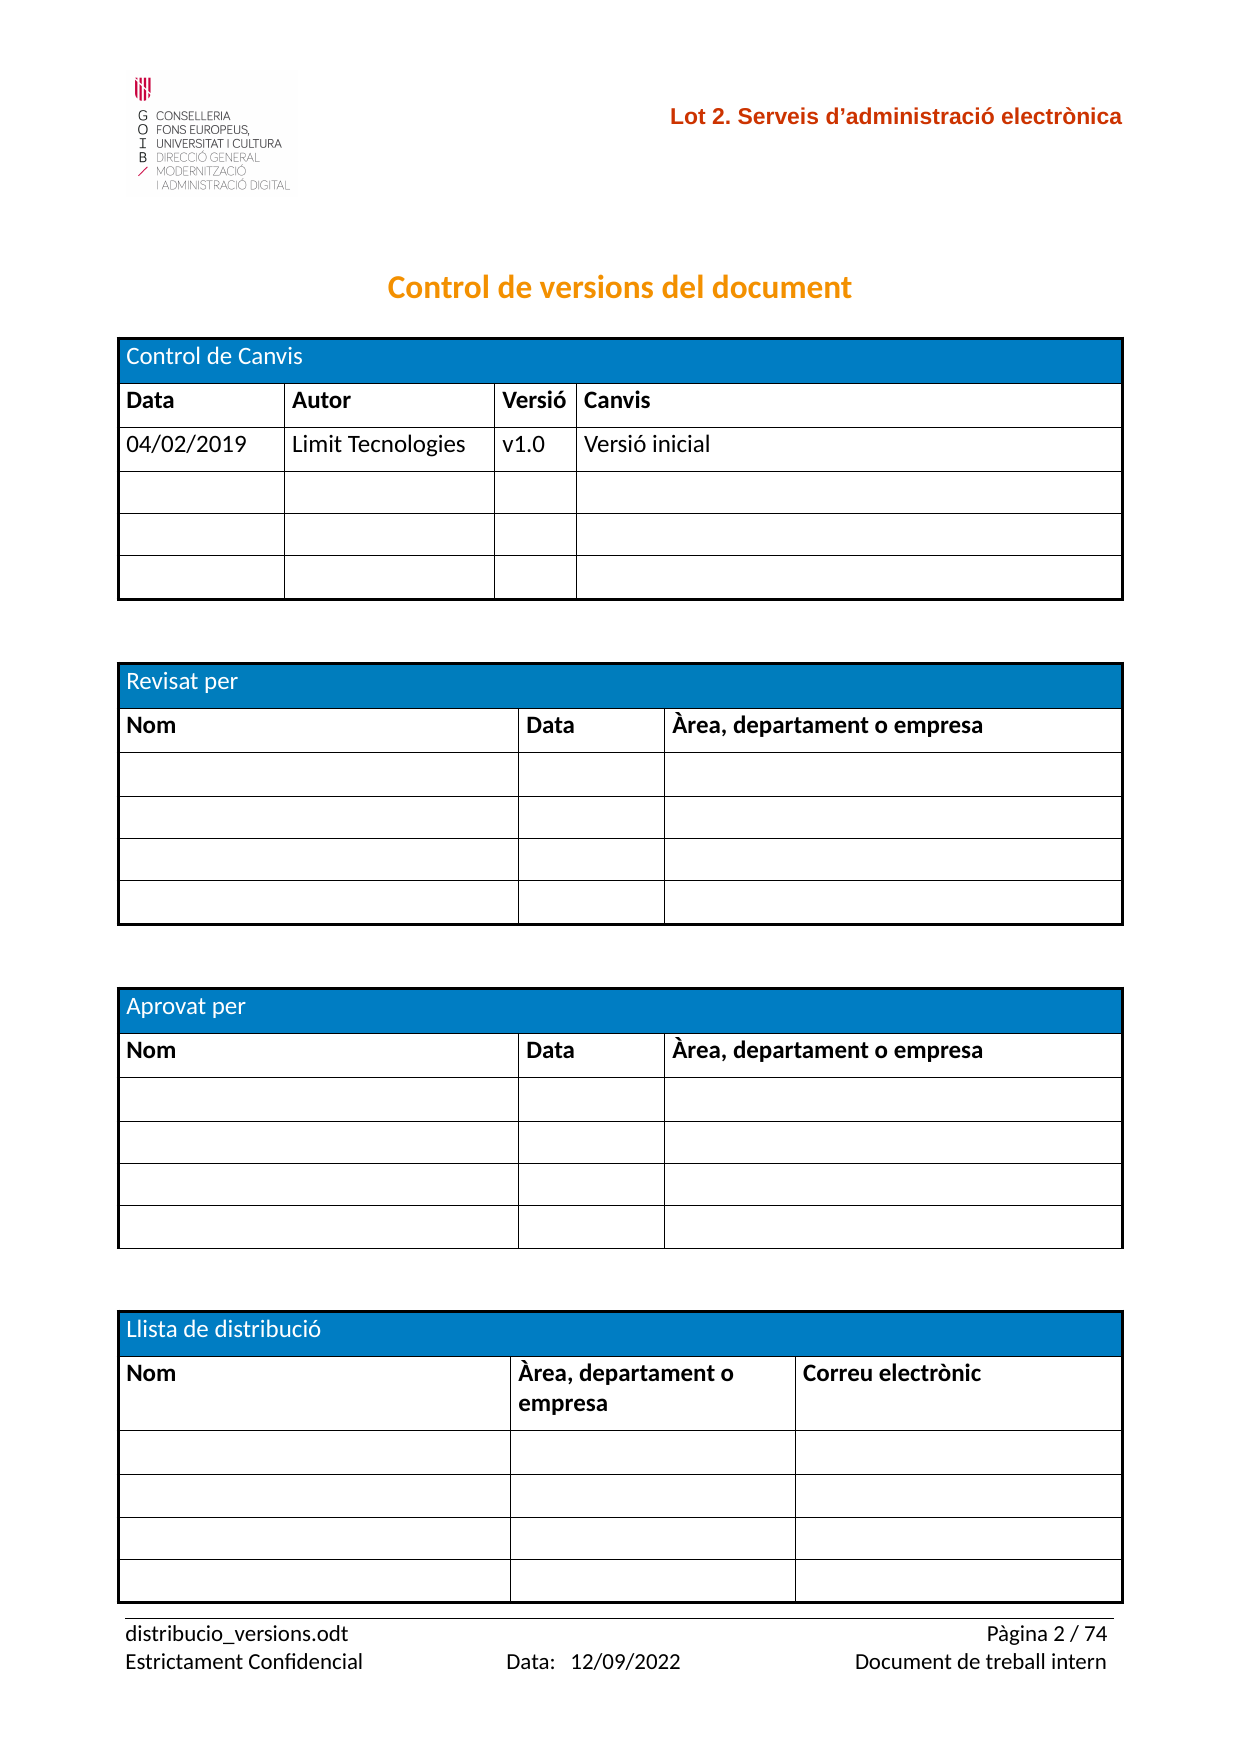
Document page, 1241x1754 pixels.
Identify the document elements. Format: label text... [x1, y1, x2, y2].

table_cell [285, 514, 494, 555]
table_cell [519, 753, 664, 796]
table_cell Versió inicial [577, 428, 1121, 471]
table_cell Nom [120, 1357, 510, 1430]
table_header Aprovat per [120, 990, 1121, 1033]
table_cell Data [120, 384, 284, 427]
table_cell Àrea, departament o empresa [511, 1357, 795, 1430]
table_cell [511, 1560, 795, 1601]
table_cell [519, 1078, 664, 1121]
table_cell [120, 1078, 518, 1121]
table_cell [120, 1518, 510, 1559]
table_cell [120, 881, 518, 922]
table_cell Àrea, departament o empresa [665, 1034, 1121, 1077]
table_cell Nom [120, 1034, 518, 1077]
table_cell Data [519, 709, 664, 752]
table_cell [120, 797, 518, 838]
table_cell [495, 514, 576, 555]
table_cell [120, 1431, 510, 1474]
table_cell [519, 1164, 664, 1205]
table_cell Correu electrònic [796, 1357, 1121, 1430]
table_cell [519, 1206, 664, 1247]
table_cell [665, 1078, 1121, 1121]
table_cell [665, 881, 1121, 922]
table_cell [577, 514, 1121, 555]
table_cell [796, 1431, 1121, 1474]
table_cell [665, 797, 1121, 838]
table_cell [511, 1475, 795, 1517]
table_cell Data [519, 1034, 664, 1077]
table_cell [665, 1122, 1121, 1163]
table_cell [120, 1122, 518, 1163]
table_cell [665, 753, 1121, 796]
table_cell [665, 1164, 1121, 1205]
table_cell [495, 556, 576, 597]
table_cell [511, 1518, 795, 1559]
table_cell [285, 556, 494, 597]
table_cell [796, 1475, 1121, 1517]
table_cell [120, 556, 284, 597]
table_cell [665, 839, 1121, 880]
table_cell [120, 472, 284, 513]
table_cell [796, 1518, 1121, 1559]
table_cell [120, 514, 284, 555]
table_cell [519, 797, 664, 838]
table_cell [120, 1560, 510, 1601]
table_cell Versió [495, 384, 576, 427]
table_cell [665, 1206, 1121, 1247]
picture [126, 70, 299, 197]
table_cell [120, 1164, 518, 1205]
table_cell [285, 472, 494, 513]
table_cell [519, 839, 664, 880]
table_header Revisat per [120, 665, 1121, 708]
table_cell Autor [285, 384, 494, 427]
table_cell [519, 881, 664, 922]
table_cell [120, 1475, 510, 1517]
table_cell [577, 556, 1121, 597]
table_header Llista de distribució [120, 1313, 1121, 1356]
table_cell [519, 1122, 664, 1163]
table_cell Nom [120, 709, 518, 752]
table_cell [120, 839, 518, 880]
subtitle Control de versions del document [118, 266, 1122, 307]
table_cell [796, 1560, 1121, 1601]
table_cell v1.0 [495, 428, 576, 471]
table_cell [511, 1431, 795, 1474]
table_cell [495, 472, 576, 513]
table_cell 04/02/2019 [120, 428, 284, 471]
table_cell [120, 1206, 518, 1247]
table_cell Àrea, departament o empresa [665, 709, 1121, 752]
table_cell Limit Tecnologies [285, 428, 494, 471]
table_cell [120, 753, 518, 796]
table_cell [577, 472, 1121, 513]
table_cell Canvis [577, 384, 1121, 427]
table_header Control de Canvis [120, 340, 1121, 383]
